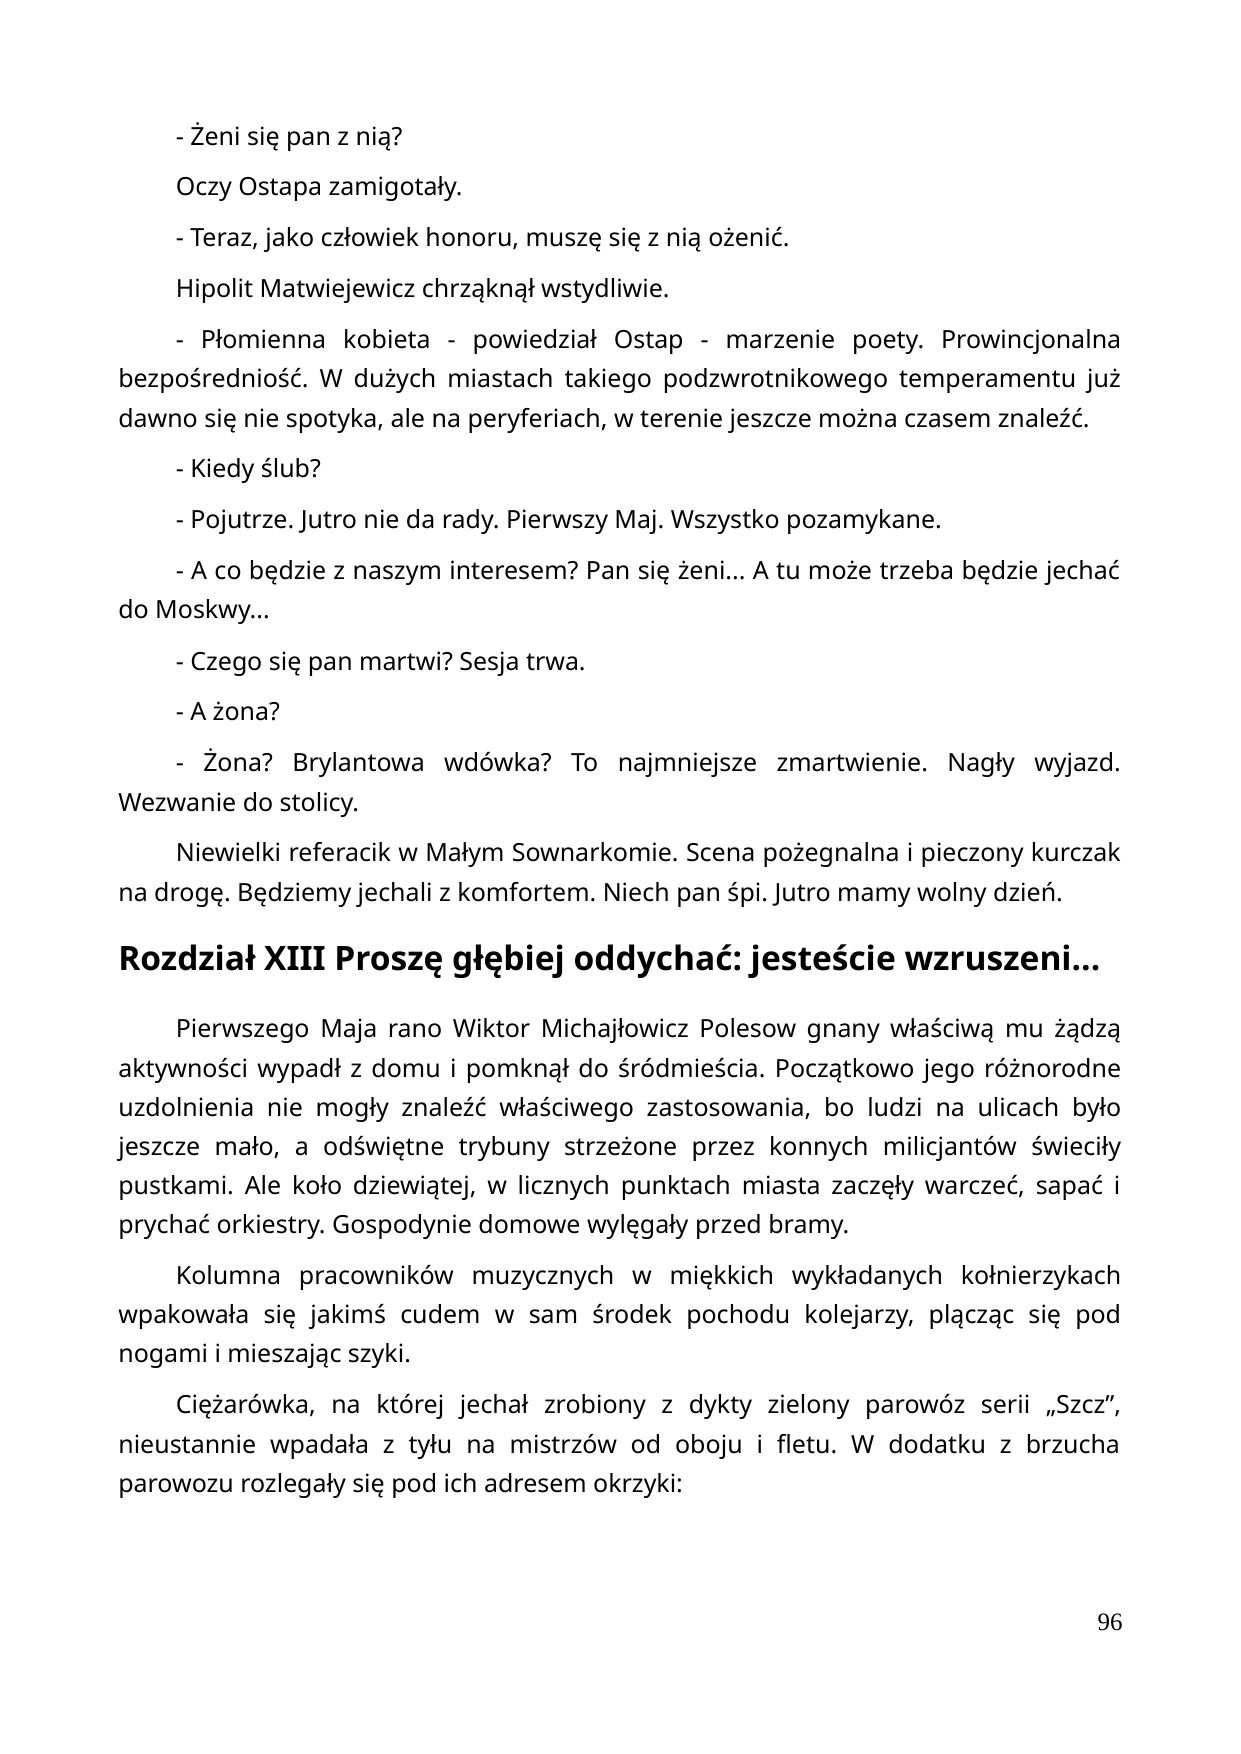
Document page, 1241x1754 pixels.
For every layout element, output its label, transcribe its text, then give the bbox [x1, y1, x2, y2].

text Pierwszego Maja rano Wiktor Michajłowicz Polesow gnany właściwą mu żądzą aktywności wypadł z domu i pomknął do śródmieścia. Początkowo jego różnorodne uzdolnienia nie mogły znaleźć właściwego zastosowania, bo ludzi na ulicach było jeszcze mało, a odświętne trybuny strzeżone przez konnych milicjantów świeciły pustkami. Ale koło dziewiątej, w licznych punktach miasta zaczęły warczeć, sapać i prychać orkiestry. Gospodynie domowe wylęgały przed bramy. [118, 1011, 1122, 1241]
text Oczy Ostapa zamigotały. [118, 169, 1122, 203]
text - Płomienna kobieta - powiedział Ostap - marzenie poety. Prowincjonalna bezpośredniość. W dużych miastach takiego podzwrotnikowego temperamentu już dawno się nie spotyka, ale na peryferiach, w terenie jeszcze można czasem znaleźć. [118, 322, 1122, 434]
text - Żona? Brylantowa wdówka? To najmniejsze zmartwienie. Nagły wyjazd. Wezwanie do stolicy. [118, 745, 1122, 818]
text - Czego się pan martwi? Sesja trwa. [118, 643, 1122, 677]
text Ciężarówka, na której jechał zrobiony z dykty zielony parowóz serii „Szcz”, nieustannie wpadała z tyłu na mistrzów od oboju i fletu. W dodatku z brzucha parowozu rozlegały się pod ich adresem okrzyki: [118, 1387, 1122, 1499]
text - Kiedy ślub? [118, 451, 1122, 485]
text Hipolit Matwiejewicz chrząknął wstydliwie. [118, 271, 1122, 305]
text - Teraz, jako człowiek honoru, muszę się z nią ożenić. [118, 220, 1122, 254]
text - Żeni się pan z nią? [118, 118, 1122, 152]
text - A co będzie z naszym interesem? Pan się żeni... A tu może trzeba będzie jechać do Moskwy... [118, 553, 1122, 626]
text - A żona? [118, 694, 1122, 728]
subtitle Rozdział XIII Proszę głębiej oddychać: jesteście wzruszeni... [118, 934, 1122, 980]
text Niewielki referacik w Małym Sownarkomie. Scena pożegnalna i pieczony kurczak na drogę. Będziemy jechali z komfortem. Niech pan śpi. Jutro mamy wolny dzień. [118, 835, 1122, 908]
text Kolumna pracowników muzycznych w miękkich wykładanych kołnierzykach wpakowała się jakimś cudem w sam środek pochodu kolejarzy, plącząc się pod nogami i mieszając szyki. [118, 1258, 1122, 1370]
text - Pojutrze. Jutro nie da rady. Pierwszy Maj. Wszystko pozamykane. [118, 502, 1122, 536]
